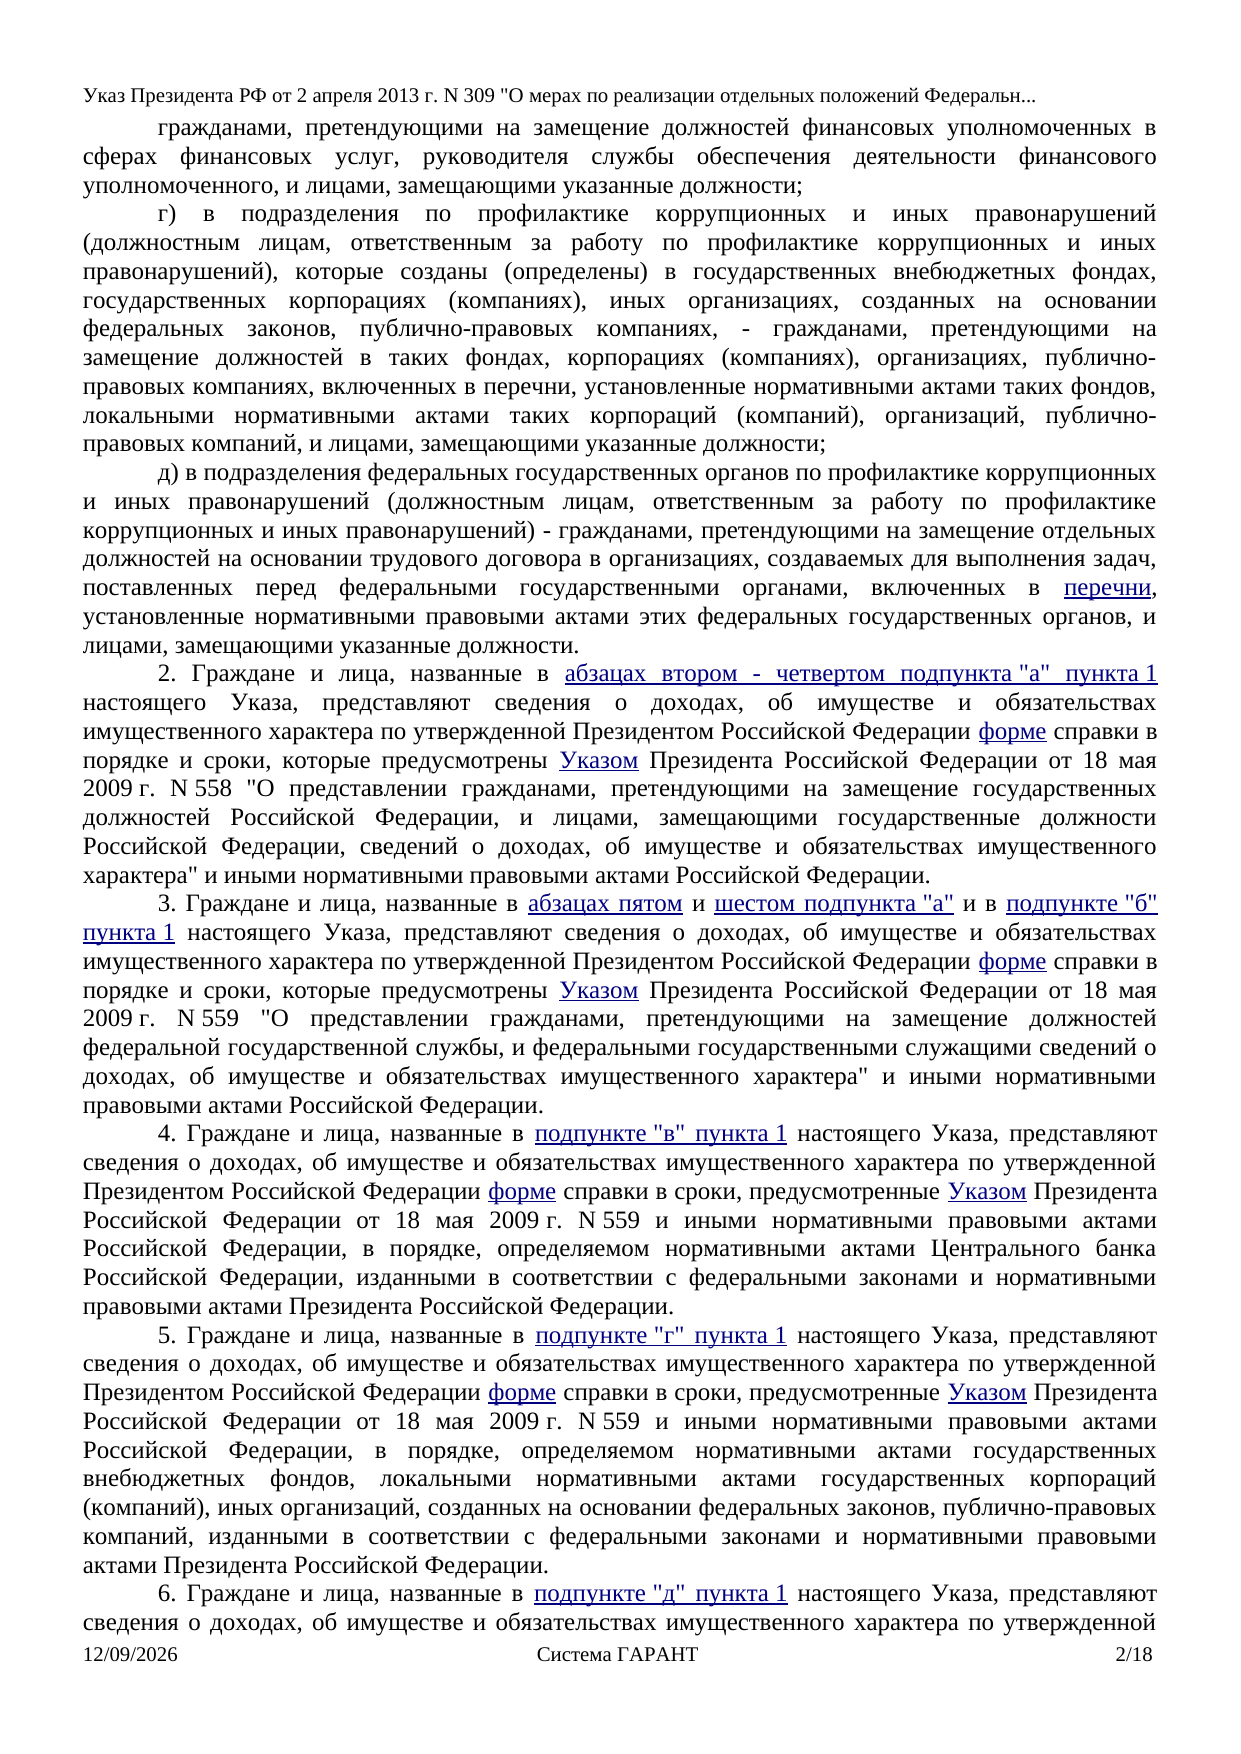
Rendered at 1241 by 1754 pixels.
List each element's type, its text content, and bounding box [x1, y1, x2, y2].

text г) в подразделения по профилактике коррупционных и иных правонарушений (должностным лицам, ответственным за работу по профилактике коррупционных и иных правонарушений), которые созданы (определены) в государственных внебюджетных фондах, государственных корпорациях (компаниях), иных организациях, созданных на основании федеральных законов, публично-правовых компаниях, - гражданами, претендующими на замещение должностей в таких фондах, корпорациях (компаниях), организациях, публично-правовых компаниях, включенных в перечни, установленные нормативными актами таких фондов, локальными нормативными актами таких корпораций (компаний), организаций, публично-правовых компаний, и лицами, замещающими указанные должности; [83, 198, 1157, 457]
text 5. Граждане и лица, названные в подпункте "г" пункта 1 настоящего Указа, представляют сведения о доходах, об имуществе и обязательствах имущественного характера по утвержденной Президентом Российской Федерации форме справки в сроки, предусмотренные Указом Президента Российской Федерации от 18 мая 2009 г. N 559 и иными нормативными правовыми актами Российской Федерации, в порядке, определяемом нормативными актами государственных внебюджетных фондов, локальными нормативными актами государственных корпораций (компаний), иных организаций, созданных на основании федеральных законов, публично-правовых компаний, изданными в соответствии с федеральными законами и нормативными правовыми актами Президента Российской Федерации. [83, 1320, 1157, 1578]
text д) в подразделения федеральных государственных органов по профилактике коррупционных и иных правонарушений (должностным лицам, ответственным за работу по профилактике коррупционных и иных правонарушений) - гражданами, претендующими на замещение отдельных должностей на основании трудового договора в организациях, создаваемых для выполнения задач, поставленных перед федеральными государственными органами, включенных в перечни, установленные нормативными правовыми актами этих федеральных государственных органов, и лицами, замещающими указанные должности. [83, 457, 1157, 658]
text 3. Граждане и лица, названные в абзацах пятом и шестом подпункта "а" и в подпункте "б" пункта 1 настоящего Указа, представляют сведения о доходах, об имуществе и обязательствах имущественного характера по утвержденной Президентом Российской Федерации форме справки в порядке и сроки, которые предусмотрены Указом Президента Российской Федерации от 18 мая 2009 г. N 559 "О представлении гражданами, претендующими на замещение должностей федеральной государственной службы, и федеральными государственными служащими сведений о доходах, об имуществе и обязательствах имущественного характера" и иными нормативными правовыми актами Российской Федерации. [83, 888, 1157, 1118]
text 4. Граждане и лица, названные в подпункте "в" пункта 1 настоящего Указа, представляют сведения о доходах, об имуществе и обязательствах имущественного характера по утвержденной Президентом Российской Федерации форме справки в сроки, предусмотренные Указом Президента Российской Федерации от 18 мая 2009 г. N 559 и иными нормативными правовыми актами Российской Федерации, в порядке, определяемом нормативными актами Центрального банка Российской Федерации, изданными в соответствии с федеральными законами и нормативными правовыми актами Президента Российской Федерации. [83, 1118, 1157, 1320]
text 2. Граждане и лица, названные в абзацах втором - четвертом подпункта "а" пункта 1 настоящего Указа, представляют сведения о доходах, об имуществе и обязательствах имущественного характера по утвержденной Президентом Российской Федерации форме справки в порядке и сроки, которые предусмотрены Указом Президента Российской Федерации от 18 мая 2009 г. N 558 "О представлении гражданами, претендующими на замещение государственных должностей Российской Федерации, и лицами, замещающими государственные должности Российской Федерации, сведений о доходах, об имуществе и обязательствах имущественного характера" и иными нормативными правовыми актами Российской Федерации. [83, 658, 1157, 888]
text 6. Граждане и лица, названные в подпункте "д" пункта 1 настоящего Указа, представляют сведения о доходах, об имуществе и обязательствах имущественного характера по утвержденной [83, 1578, 1157, 1636]
text гражданами, претендующими на замещение должностей финансовых уполномоченных в сферах финансовых услуг, руководителя службы обеспечения деятельности финансового уполномоченного, и лицами, замещающими указанные должности; [83, 112, 1157, 198]
